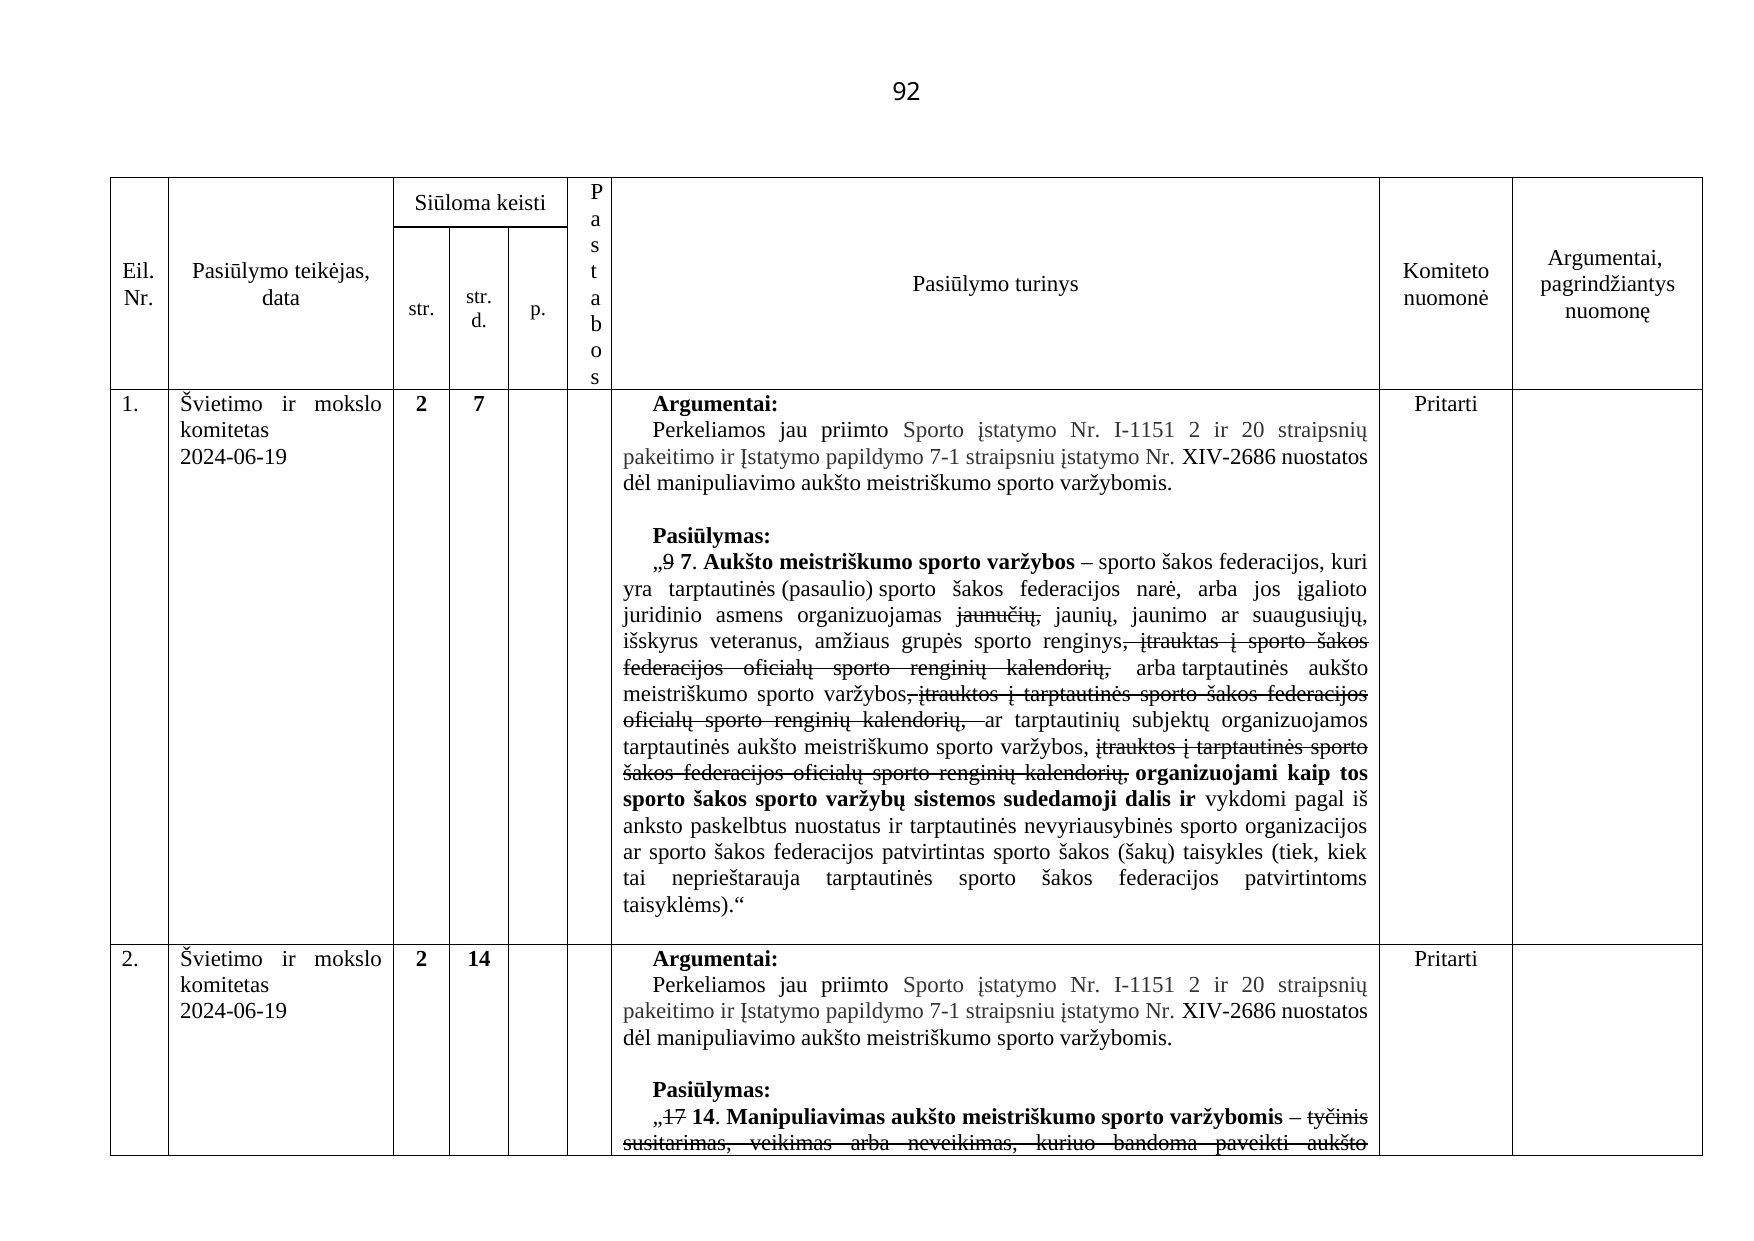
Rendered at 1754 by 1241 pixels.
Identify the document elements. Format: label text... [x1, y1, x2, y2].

table_header Argumentai, pagrindžiantys nuomonę [1513, 178, 1702, 389]
table_cell [111, 945, 168, 1155]
table_header Pasiūlymo teikėjas, data [169, 178, 393, 389]
table_header Komiteto nuomonė [1380, 178, 1512, 389]
table_cell Argumentai: Perkeliamos jau priimto Sporto įstatymo Nr. I-1151 2 ir 20 straipsnių pakeitimo ir Įstatymo papildymo 7-1 straipsniu įstatymo Nr. XIV-2686 nuostatos dėl manipuliavimo aukšto meistriškumo sporto varžybomis. Pasiūlymas: „9 7. Aukšto meistriškumo sporto varžybos – sporto šakos federacijos, kuri yra tarptautinės (pasaulio) sporto šakos federacijos narė, arba jos įgalioto juridinio asmens organizuojamas jaunučių, jaunių, jaunimo ar suaugusiųjų, išskyrus veteranus, amžiaus grupės sporto renginys, įtrauktas į sporto šakos federacijos oficialų sporto renginių kalendorių, arba tarptautinės aukšto meistriškumo sporto varžybos, įtrauktos į tarptautinės sporto šakos federacijos oficialų sporto renginių kalendorių, ar tarptautinių subjektų organizuojamos tarptautinės aukšto meistriškumo sporto varžybos, įtrauktos į tarptautinės sporto šakos federacijos oficialų sporto renginių kalendorių, organizuojami kaip tos sporto šakos sporto varžybų sistemos sudedamoji dalis ir vykdomi pagal iš anksto paskelbtus nuostatus ir tarptautinės nevyriausybinės sporto organizacijos ar sporto šakos federacijos patvirtintas sporto šakos (šakų) taisykles (tiek, kiek tai neprieštarauja tarptautinės sporto šakos federacijos patvirtintoms taisyklėms).“ [612, 390, 1379, 943]
table_cell Švietimo ir mokslo komitetas 2024-06-19 [169, 390, 393, 943]
table_cell str. [394, 228, 449, 389]
table_cell Pritarti [1380, 390, 1512, 943]
table_cell [568, 945, 611, 1155]
table_cell Švietimo ir mokslo komitetas 2024-06-19 [169, 945, 393, 1155]
table_cell [1513, 390, 1702, 943]
table_cell 7 [450, 390, 508, 943]
table_cell [568, 390, 611, 943]
table_cell [509, 945, 567, 1155]
table_header Eil. Nr. [111, 178, 168, 389]
table_cell [1513, 945, 1702, 1155]
table_cell [111, 390, 168, 943]
table_cell Argumentai: Perkeliamos jau priimto Sporto įstatymo Nr. I-1151 2 ir 20 straipsnių pakeitimo ir Įstatymo papildymo 7-1 straipsniu įstatymo Nr. XIV-2686 nuostatos dėl manipuliavimo aukšto meistriškumo sporto varžybomis. Pasiūlymas: „17 14. Manipuliavimas aukšto meistriškumo sporto varžybomis – tyčinis susitarimas, veikimas arba neveikimas, kuriuo bandoma paveikti aukšto [612, 945, 1379, 1155]
table_cell [509, 390, 567, 943]
table_cell Pritarti [1380, 945, 1512, 1155]
table_cell str. d. [450, 228, 508, 389]
table_cell p. [509, 228, 567, 389]
table_header Pasiūlymo turinys [612, 178, 1379, 389]
table_cell 2 [394, 945, 449, 1155]
table_header Pastabos [568, 178, 611, 389]
table_header Siūloma keisti [394, 178, 567, 226]
table_cell 2 [394, 390, 449, 943]
table_cell 14 [450, 945, 508, 1155]
